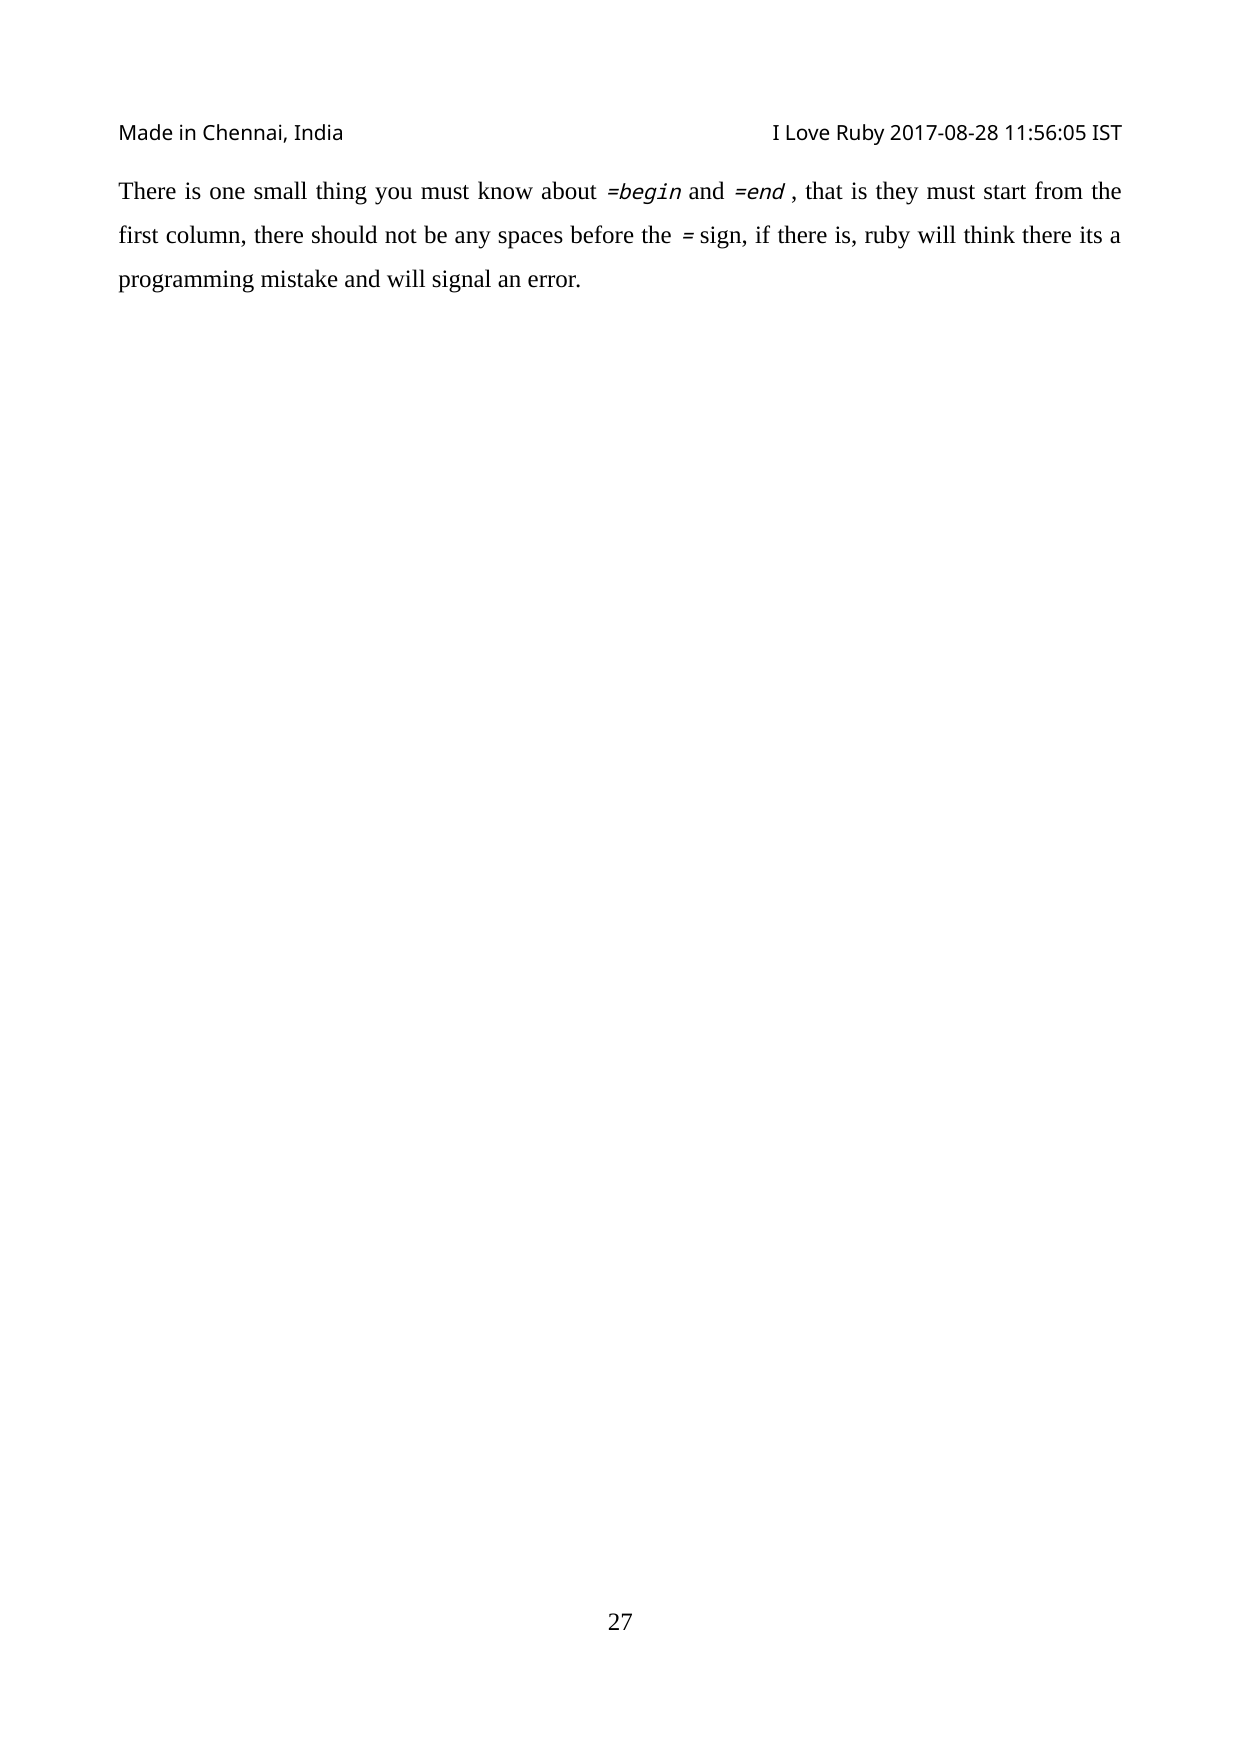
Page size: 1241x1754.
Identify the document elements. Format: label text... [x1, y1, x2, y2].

text There is one small thing you must know about =begin and =end , that is they must start from the first column, there should not be any spaces before the = sign, if there is, ruby will think there its a programming mistake and will signal an error. [118, 176, 1122, 292]
